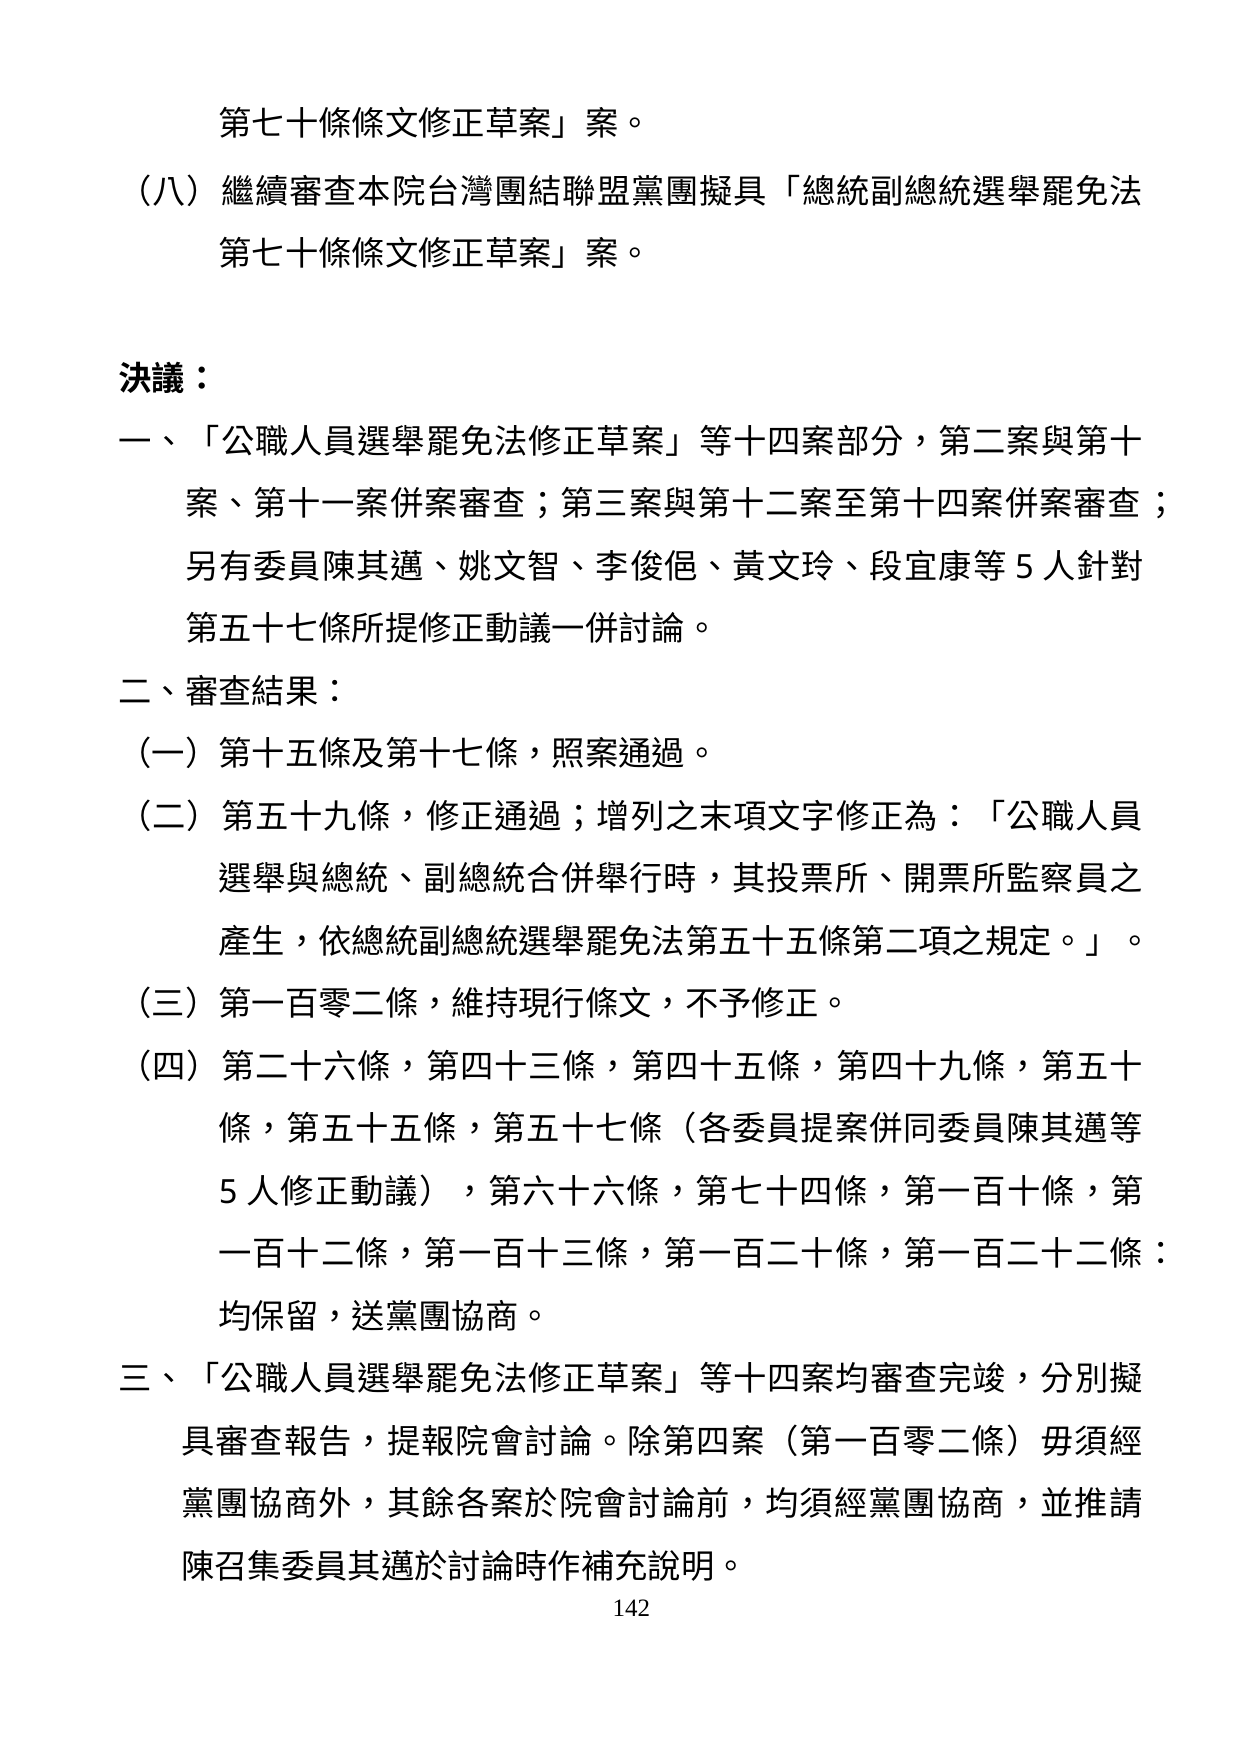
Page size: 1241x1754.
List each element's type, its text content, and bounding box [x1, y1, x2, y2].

text （一）第十五條及第十七條，照案通過。 [118, 709, 1144, 772]
text （二）第五十九條，修正通過；增列之末項文字修正為：「公職人員選舉與總統、副總統合併舉行時，其投票所、開票所監察員之產生，依總統副總統選舉罷免法第五十五條第二項之規定。」。 [118, 772, 1144, 959]
text 決議： [118, 334, 1144, 397]
text 第七十條條文修正草案」案。 [118, 91, 1144, 147]
text 二、審查結果： [118, 647, 1144, 709]
text 一、「公職人員選舉罷免法修正草案」等十四案部分，第二案與第十案、第十一案併案審查；第三案與第十二案至第十四案併案審查；另有委員陳其邁、姚文智、李俊俋、黃文玲、段宜康等5人針對第五十七條所提修正動議一併討論。 [118, 397, 1144, 647]
text （三）第一百零二條，維持現行條文，不予修正。 [118, 959, 1144, 1022]
text 三、「公職人員選舉罷免法修正草案」等十四案均審查完竣，分別擬具審查報告，提報院會討論。除第四案（第一百零二條）毋須經黨團協商外，其餘各案於院會討論前，均須經黨團協商，並推請陳召集委員其邁於討論時作補充說明。 [118, 1334, 1144, 1584]
text （四）第二十六條，第四十三條，第四十五條，第四十九條，第五十條，第五十五條，第五十七條（各委員提案併同委員陳其邁等5人修正動議），第六十六條，第七十四條，第一百十條，第一百十二條，第一百十三條，第一百二十條，第一百二十二條：均保留，送黨團協商。 [118, 1022, 1144, 1334]
text （八）繼續審查本院台灣團結聯盟黨團擬具「總統副總統選舉罷免法第七十條條文修正草案」案。 [118, 147, 1144, 272]
